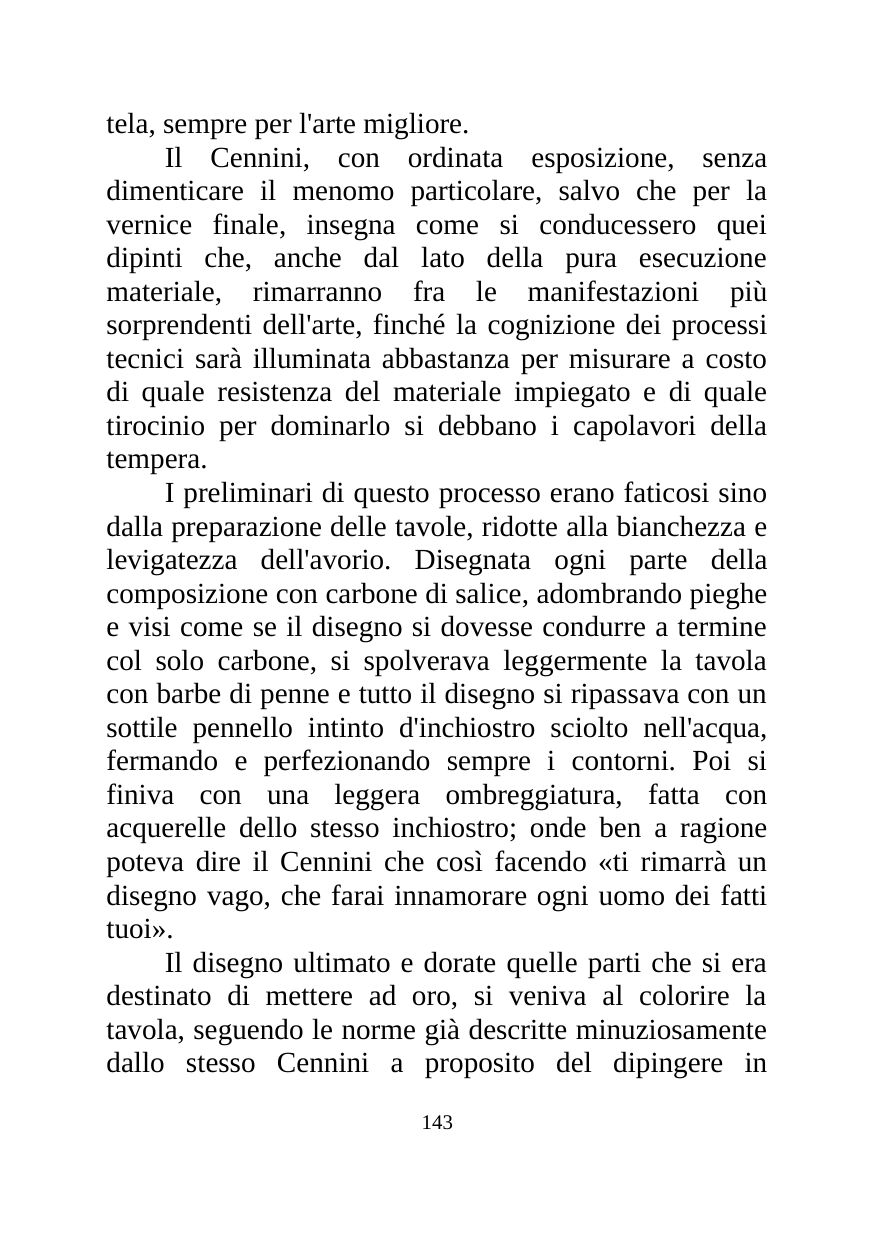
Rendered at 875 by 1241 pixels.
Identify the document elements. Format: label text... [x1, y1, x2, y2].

text I preliminari di questo processo erano faticosi sino dalla preparazione delle tavole, ridotte alla bianchezza e levigatezza dell'avorio. Disegnata ogni parte della composizione con carbone di salice, adombrando pieghe e visi come se il disegno si dovesse condurre a termine col solo carbone, si spolverava leggermente la tavola con barbe di penne e tutto il disegno si ripassava con un sottile pennello intinto d'inchiostro sciolto nell'acqua, fermando e perfezionando sempre i contorni. Poi si finiva con una leggera ombreggiatura, fatta con acquerelle dello stesso inchiostro; onde ben a ragione poteva dire il Cennini che così facendo «ti rimarrà un disegno vago, che farai innamorare ogni uomo dei fatti tuoi». [106, 475, 768, 945]
text Il Cennini, con ordinata esposizione, senza dimenticare il menomo particolare, salvo che per la vernice finale, insegna come si conducessero quei dipinti che, anche dal lato della pura esecuzione materiale, rimarranno fra le manifestazioni più sorprendenti dell'arte, finché la cognizione dei processi tecnici sarà illuminata abbastanza per misurare a costo di quale resistenza del materiale impiegato e di quale tirocinio per dominarlo si debbano i capolavori della tempera. [106, 140, 768, 475]
text Il disegno ultimato e dorate quelle parti che si era destinato di mettere ad oro, si veniva al colorire la tavola, seguendo le norme già descritte minuziosamente dallo stesso Cennini a proposito del dipingere in [106, 945, 768, 1079]
text tela, sempre per l'arte migliore. [106, 106, 768, 140]
